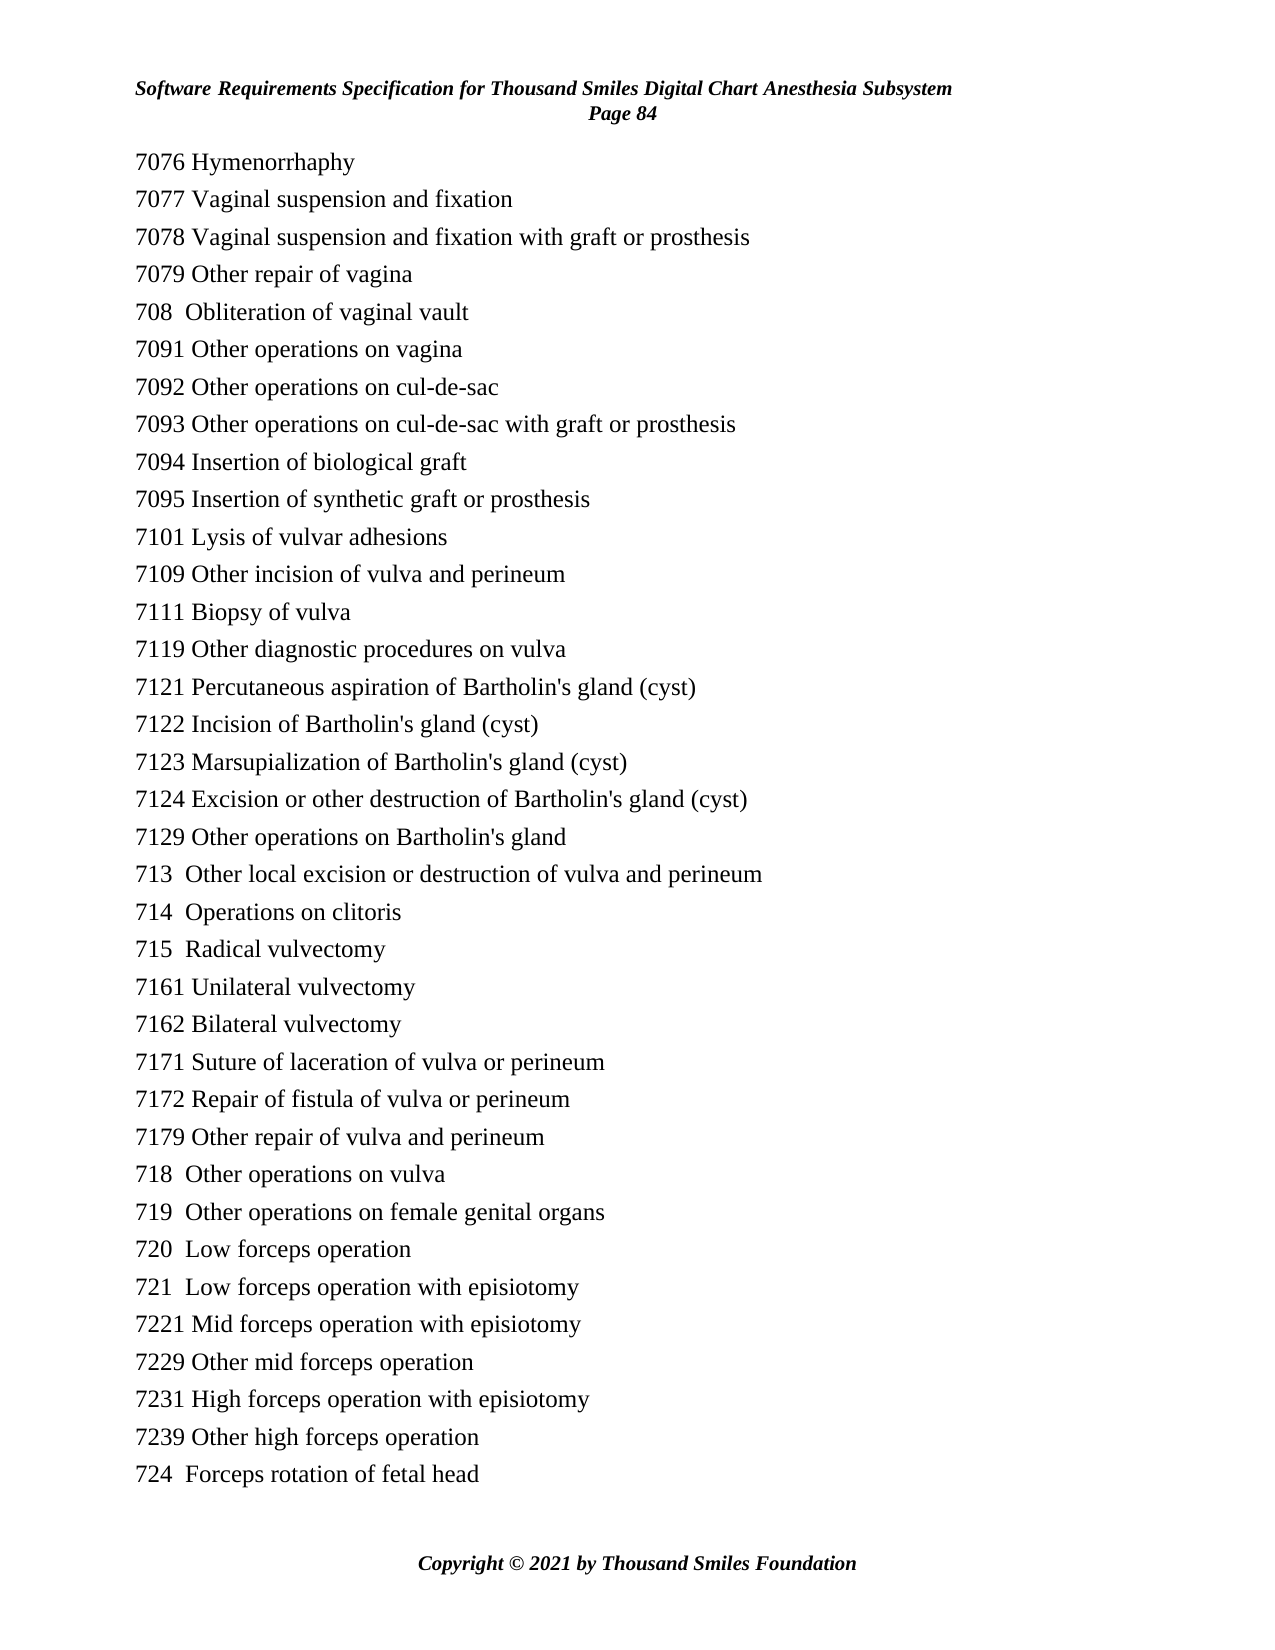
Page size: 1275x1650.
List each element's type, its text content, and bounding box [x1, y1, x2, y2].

text 7076 Hymenorrhaphy [135, 150, 1140, 175]
text 7162 Bilateral vulvectomy [135, 1012, 1140, 1037]
text 7229 Other mid forceps operation [135, 1350, 1140, 1375]
text 7172 Repair of fistula of vulva or perineum [135, 1087, 1140, 1112]
text 7123 Marsupialization of Bartholin's gland (cyst) [135, 750, 1140, 775]
text 7221 Mid forceps operation with episiotomy [135, 1312, 1140, 1337]
text 7091 Other operations on vagina [135, 337, 1140, 362]
text 7129 Other operations on Bartholin's gland [135, 825, 1140, 850]
text 715 Radical vulvectomy [135, 937, 1140, 962]
text 708 Obliteration of vaginal vault [135, 300, 1140, 325]
text 7079 Other repair of vagina [135, 262, 1140, 287]
text 720 Low forceps operation [135, 1237, 1140, 1262]
text 7077 Vaginal suspension and fixation [135, 187, 1140, 212]
text 7171 Suture of laceration of vulva or perineum [135, 1050, 1140, 1075]
text 721 Low forceps operation with episiotomy [135, 1275, 1140, 1300]
text 7119 Other diagnostic procedures on vulva [135, 637, 1140, 662]
text 7124 Excision or other destruction of Bartholin's gland (cyst) [135, 787, 1140, 812]
text 7078 Vaginal suspension and fixation with graft or prosthesis [135, 225, 1140, 250]
text 7111 Biopsy of vulva [135, 600, 1140, 625]
text 7092 Other operations on cul-de-sac [135, 375, 1140, 400]
text 7109 Other incision of vulva and perineum [135, 562, 1140, 587]
text 714 Operations on clitoris [135, 900, 1140, 925]
text 719 Other operations on female genital organs [135, 1200, 1140, 1225]
text 718 Other operations on vulva [135, 1162, 1140, 1187]
text 7094 Insertion of biological graft [135, 450, 1140, 475]
text 7161 Unilateral vulvectomy [135, 975, 1140, 1000]
text 724 Forceps rotation of fetal head [135, 1462, 1140, 1487]
text 7231 High forceps operation with episiotomy [135, 1387, 1140, 1412]
text 7239 Other high forceps operation [135, 1425, 1140, 1450]
text 7101 Lysis of vulvar adhesions [135, 525, 1140, 550]
text 7121 Percutaneous aspiration of Bartholin's gland (cyst) [135, 675, 1140, 700]
text 7122 Incision of Bartholin's gland (cyst) [135, 712, 1140, 737]
text 7095 Insertion of synthetic graft or prosthesis [135, 487, 1140, 512]
text 7179 Other repair of vulva and perineum [135, 1125, 1140, 1150]
text 713 Other local excision or destruction of vulva and perineum [135, 862, 1140, 887]
text 7093 Other operations on cul-de-sac with graft or prosthesis [135, 412, 1140, 437]
